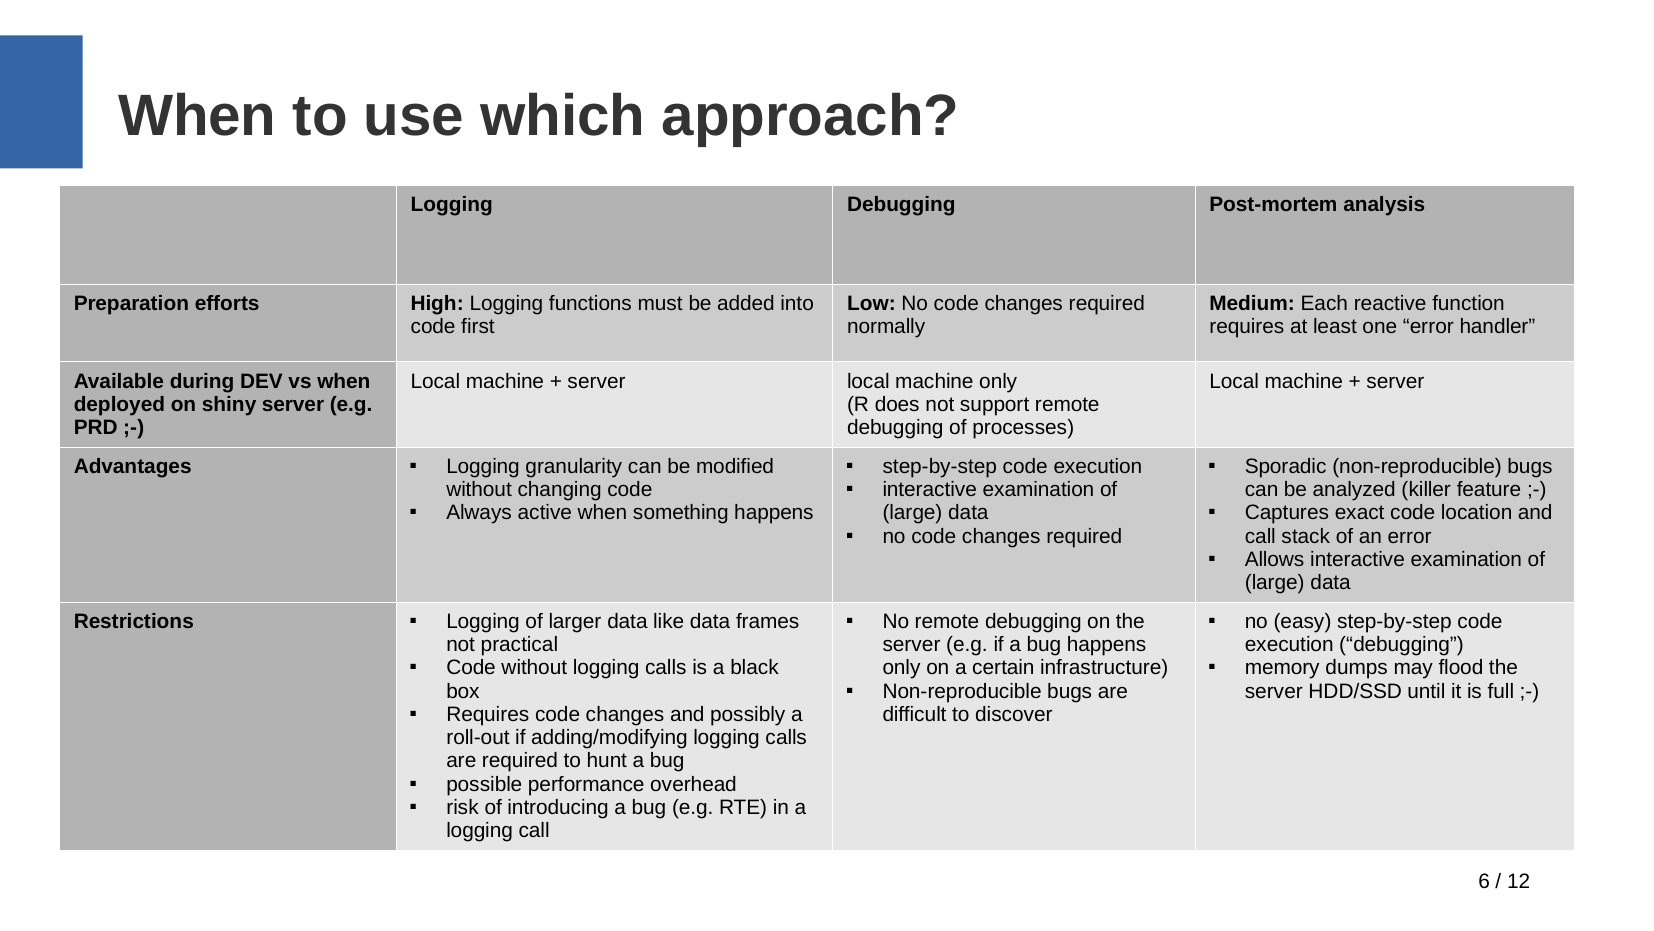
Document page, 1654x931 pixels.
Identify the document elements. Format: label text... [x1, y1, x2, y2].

title When to use which approach? [118, 37, 1571, 185]
table_header [60, 186, 396, 284]
table_cell Available during DEV vs when deployed on shiny server (e.g. PRD ;-) [60, 362, 396, 447]
table_cell Advantages [60, 448, 396, 602]
table_cell Sporadic (non-reproducible) bugs can be analyzed (killer feature ;-) Captures exact code location and call stack of an error Allows interactive examination of (large) data [1196, 448, 1574, 602]
table_cell local machine only (R does not support remote debugging of processes) [833, 362, 1195, 447]
table_cell step-by-step code execution interactive examination of (large) data no code changes required [833, 448, 1195, 602]
table_cell Logging granularity can be modified without changing code Always active when something happens [397, 448, 832, 602]
table_header Post-mortem analysis [1196, 186, 1574, 284]
table_header Debugging [833, 186, 1195, 284]
table_cell Restrictions [60, 603, 396, 850]
table_cell Low: No code changes required normally [833, 285, 1195, 361]
table_cell Medium: Each reactive function requires at least one “error handler” [1196, 285, 1574, 361]
table_cell Preparation efforts [60, 285, 396, 361]
table_header Logging [397, 186, 832, 284]
table_cell Local machine + server [1196, 362, 1574, 447]
table_cell Local machine + server [397, 362, 832, 447]
table_cell High: Logging functions must be added into code first [397, 285, 832, 361]
table_cell No remote debugging on the server (e.g. if a bug happens only on a certain infrastructure) Non-reproducible bugs are difficult to discover [833, 603, 1195, 850]
table_cell no (easy) step-by-step code execution (“debugging”) memory dumps may flood the server HDD/SSD until it is full ;-) [1196, 603, 1574, 850]
table_cell Logging of larger data like data frames not practical Code without logging calls is a black box Requires code changes and possibly a roll-out if adding/modifying logging calls are required to hunt a bug possible performance overhead risk of introducing a bug (e.g. RTE) in a logging call [397, 603, 832, 850]
